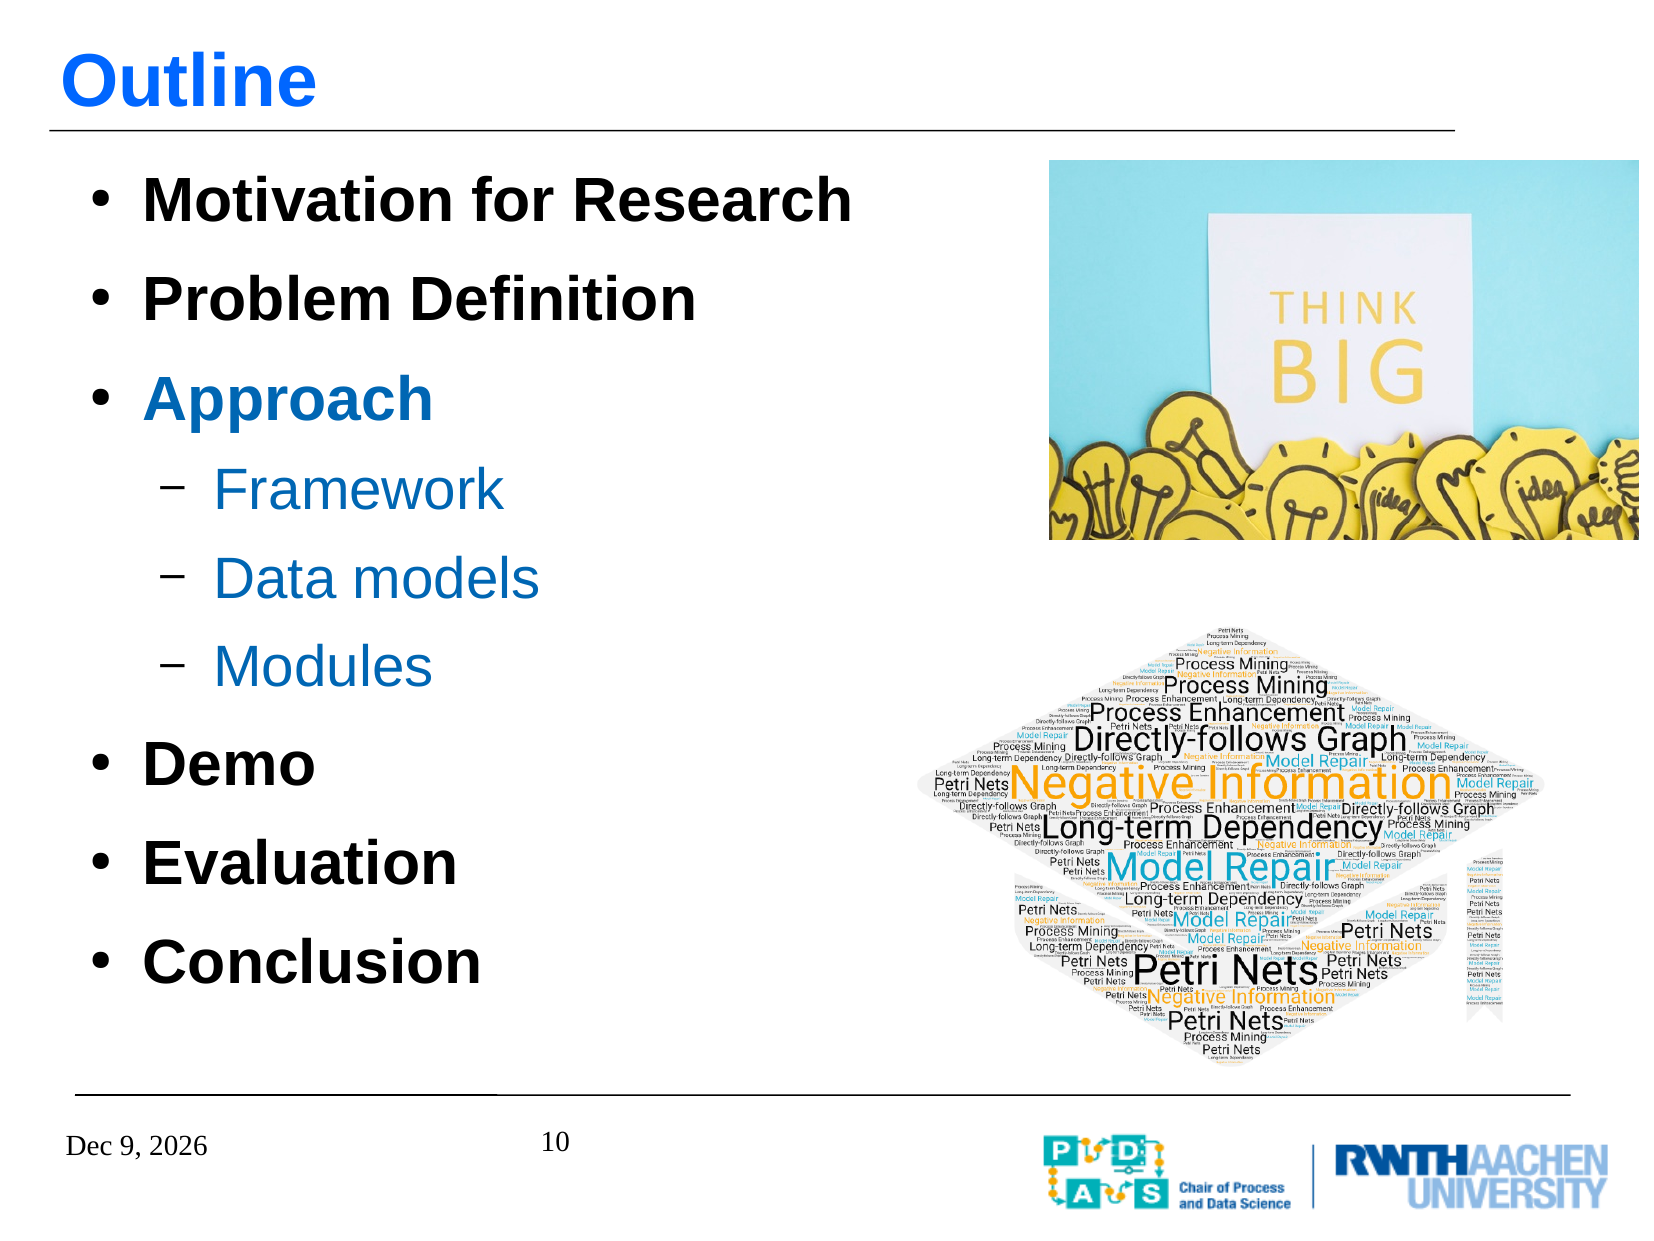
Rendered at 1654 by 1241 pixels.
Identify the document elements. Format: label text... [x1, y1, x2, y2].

list Motivation for Research Problem Definition Approach Framework Data models Modules Demo Evaluation Conclusion [71, 165, 916, 1021]
picture [900, 614, 1561, 1077]
picture [1049, 160, 1639, 541]
picture [1005, 1090, 1647, 1241]
title Outline [60, 30, 1549, 131]
